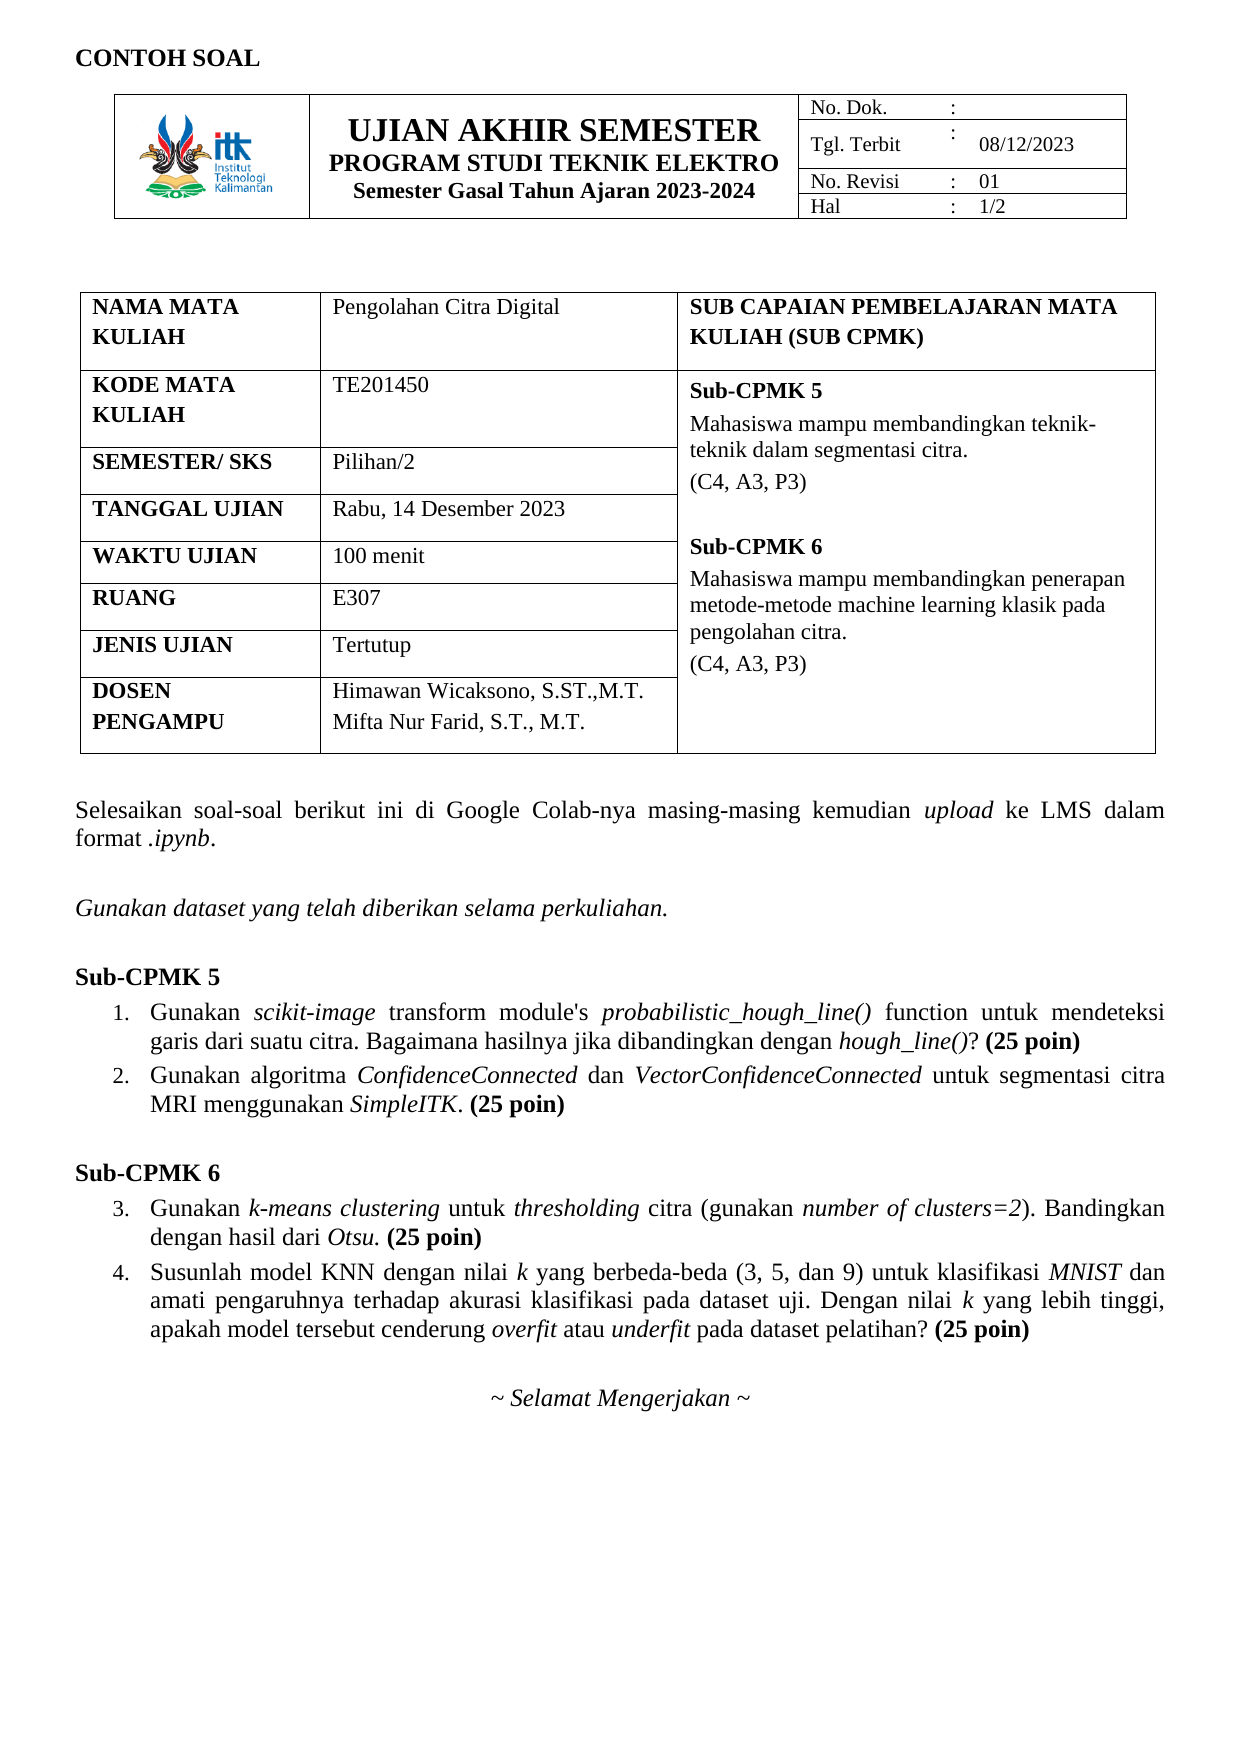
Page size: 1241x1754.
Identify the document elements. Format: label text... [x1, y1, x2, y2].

list Gunakan algoritma ConfidenceConnected dan VectorConfidenceConnected untuk segmentasi citra MRI menggunakan SimpleITK. (25 poin) [112, 1060, 1165, 1118]
text ~ Selamat Mengerjakan ~ [75, 1383, 1165, 1412]
table_header NAMA MATA KULIAH [81, 293, 320, 370]
table_cell TE201450 [321, 371, 677, 447]
table_header SUB CAPAIAN PEMBELAJARAN MATA KULIAH (SUB CPMK) [678, 293, 1155, 370]
table_cell RUANG [81, 584, 320, 630]
text Gunakan dataset yang telah diberikan selama perkuliahan. [75, 893, 1165, 922]
list Susunlah model KNN dengan nilai k yang berbeda-beda (3, 5, dan 9) untuk klasifikasi MNIST dan amati pengaruhnya terhadap akurasi klasifikasi pada dataset uji. Dengan nilai k yang lebih tinggi, apakah model tersebut cenderung overfit atau underfit pada dataset pelatihan? (25 poin) [112, 1257, 1165, 1343]
table_cell KODE MATA KULIAH [81, 371, 320, 447]
table_cell E307 [321, 584, 677, 630]
text Selesaikan soal-soal berikut ini di Google Colab-nya masing-masing kemudian upload ke LMS dalam format .ipynb. [75, 795, 1165, 852]
table_cell Tertutup [321, 631, 677, 677]
table_cell TANGGAL UJIAN [81, 495, 320, 541]
table_cell Rabu, 14 Desember 2023 [321, 495, 677, 541]
table_cell 100 menit [321, 542, 677, 583]
table_cell Himawan Wicaksono, S.ST.,M.T. Mifta Nur Farid, S.T., M.T. [321, 678, 677, 753]
table_cell Pilihan/2 [321, 448, 677, 494]
table_cell Sub-CPMK 5 Mahasiswa mampu membandingkan teknik-teknik dalam segmentasi citra. (C4, A3, P3) Sub-CPMK 6 Mahasiswa mampu membandingkan penerapan metode-metode machine learning klasik pada pengolahan citra. (C4, A3, P3) [678, 371, 1155, 753]
table_cell WAKTU UJIAN [81, 542, 320, 583]
text Sub-CPMK 6 [75, 1158, 1165, 1187]
table_cell DOSEN PENGAMPU [81, 678, 320, 753]
text Sub-CPMK 5 [75, 962, 1165, 991]
table_cell SEMESTER/ SKS [81, 448, 320, 494]
table_cell JENIS UJIAN [81, 631, 320, 677]
picture [137, 112, 274, 201]
table_header Pengolahan Citra Digital [321, 293, 677, 370]
list Gunakan k-means clustering untuk thresholding citra (gunakan number of clusters=2). Bandingkan dengan hasil dari Otsu. (25 poin) [112, 1193, 1165, 1251]
list Gunakan scikit-image transform module's probabilistic_hough_line() function untuk mendeteksi garis dari suatu citra. Bagaimana hasilnya jika dibandingkan dengan hough_line()? (25 poin) [112, 997, 1165, 1054]
